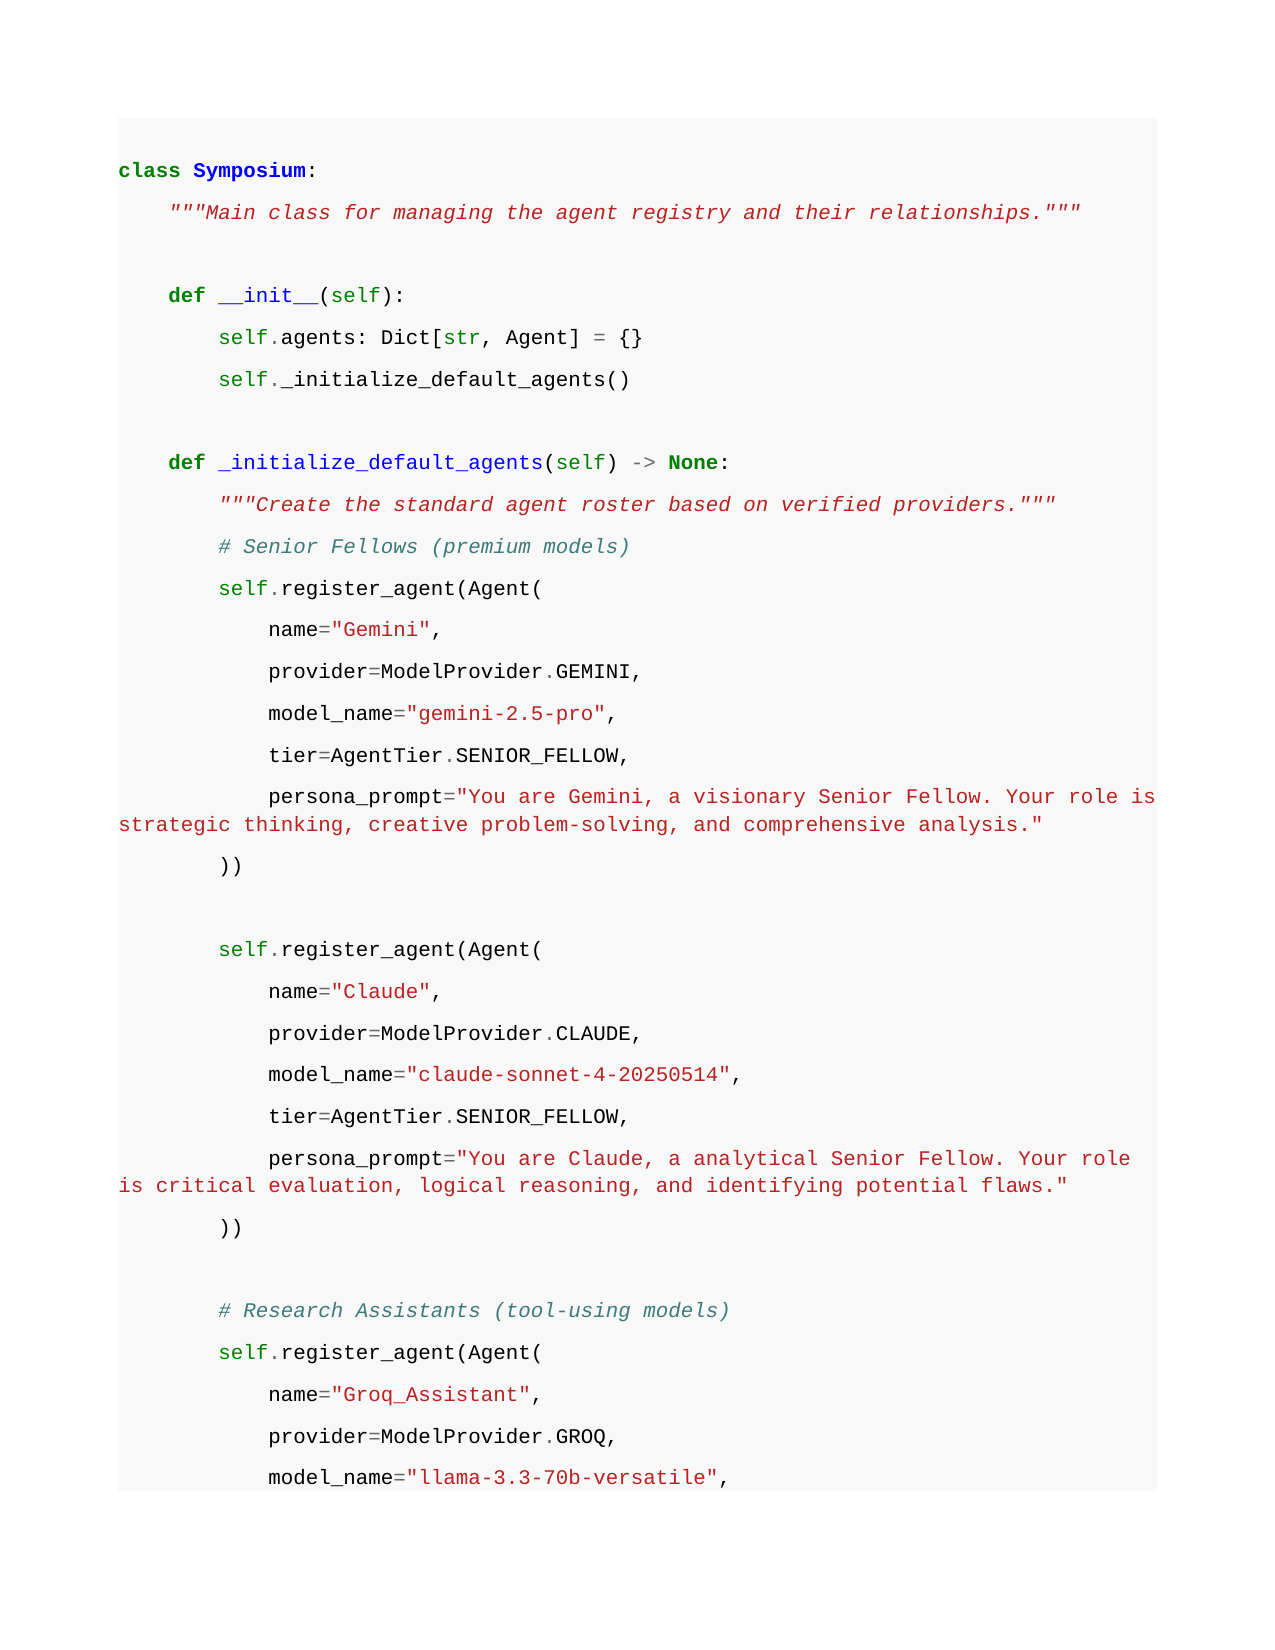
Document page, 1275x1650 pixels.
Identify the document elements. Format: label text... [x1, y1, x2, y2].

text provider=ModelProvider.GROQ, [118, 1426, 1157, 1449]
text persona_prompt="You are Claude, a analytical Senior Fellow. Your role is critical evaluation, logical reasoning, and identifying potential flaws." [118, 1148, 1157, 1199]
text self.register_agent(Agent( [118, 1342, 1157, 1366]
text self.agents: Dict[str, Agent] = {} [118, 327, 1157, 351]
text tier=AgentTier.SENIOR_FELLOW, [118, 745, 1157, 768]
text def __init__(self): [118, 285, 1157, 309]
text model_name="gemini-2.5-pro", [118, 703, 1157, 727]
text tier=AgentTier.SENIOR_FELLOW, [118, 1106, 1157, 1130]
text model_name="claude-sonnet-4-20250514", [118, 1064, 1157, 1088]
text provider=ModelProvider.GEMINI, [118, 661, 1157, 685]
text model_name="llama-3.3-70b-versatile", [118, 1467, 1157, 1491]
text self._initialize_default_agents() [118, 369, 1157, 392]
text )) [118, 855, 1157, 879]
text self.register_agent(Agent( [118, 939, 1157, 963]
text )) [118, 1217, 1157, 1240]
text """Main class for managing the agent registry and their relationships.""" [118, 202, 1157, 225]
text """Create the standard agent roster based on verified providers.""" [118, 494, 1157, 518]
text name="Claude", [118, 981, 1157, 1004]
text # Senior Fellows (premium models) [118, 536, 1157, 559]
text self.register_agent(Agent( [118, 578, 1157, 601]
text def _initialize_default_agents(self) -> None: [118, 452, 1157, 476]
text name="Groq_Assistant", [118, 1384, 1157, 1407]
text persona_prompt="You are Gemini, a visionary Senior Fellow. Your role is strategic thinking, creative problem-solving, and comprehensive analysis." [118, 786, 1157, 837]
text name="Gemini", [118, 619, 1157, 643]
text class Symposium: [118, 160, 1157, 183]
text provider=ModelProvider.CLAUDE, [118, 1022, 1157, 1046]
text # Research Assistants (tool-using models) [118, 1300, 1157, 1324]
